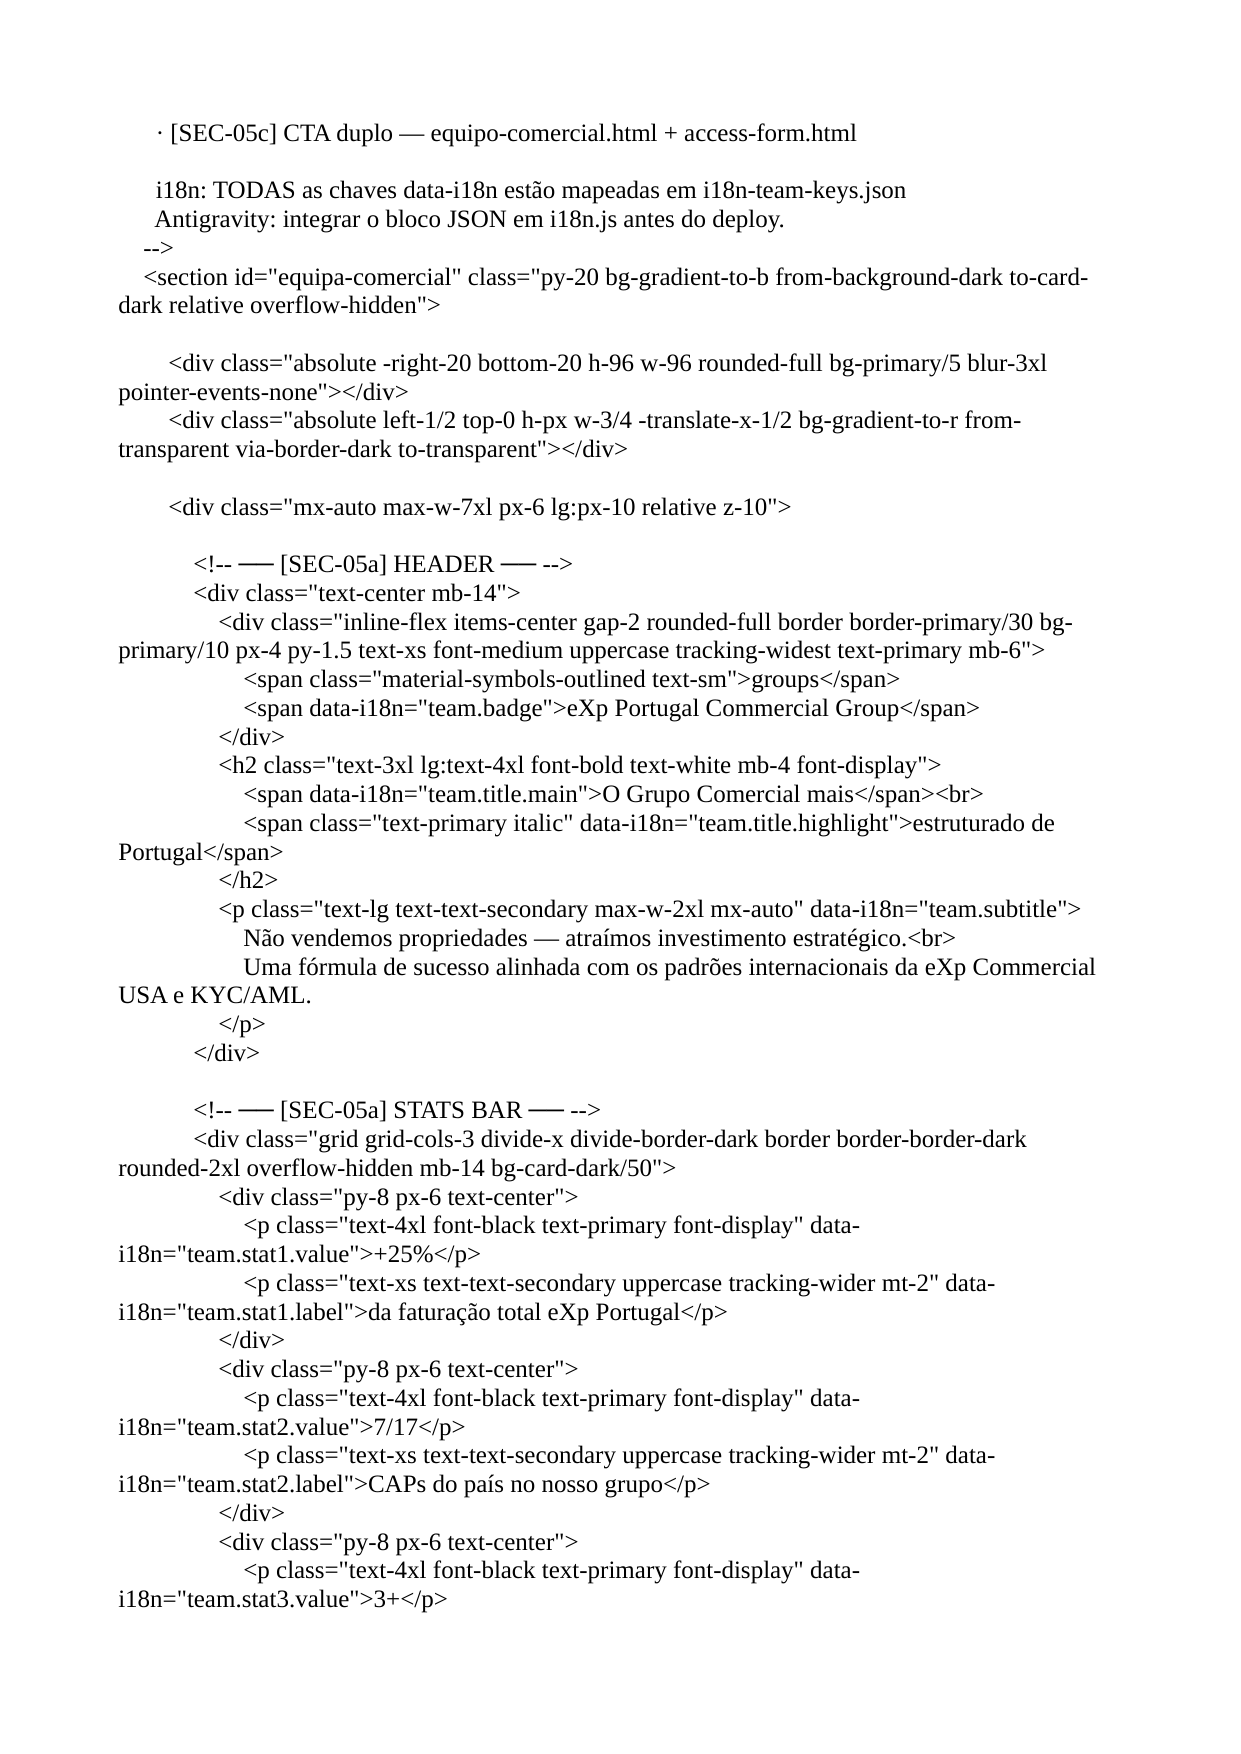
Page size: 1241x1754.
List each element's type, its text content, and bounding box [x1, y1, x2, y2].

table_cell · [SEC-05c] CTA duplo — equipo-comercial.html + access-form.html i18n: TODAS as chaves data-i18n estão mapeadas em i18n-team-keys.json Antigravity: integrar o bloco JSON em i18n.js antes do deploy. --> <section id="equipa-comercial" class="py-20 bg-gradient-to-b from-background-dark to-card-dark relative overflow-hidden"> <div class="absolute -right-20 bottom-20 h-96 w-96 rounded-full bg-primary/5 blur-3xl pointer-events-none"></div> <div class="absolute left-1/2 top-0 h-px w-3/4 -translate-x-1/2 bg-gradient-to-r from-transparent via-border-dark to-transparent"></div> <div class="mx-auto max-w-7xl px-6 lg:px-10 relative z-10"> <!-- ── [SEC-05a] HEADER ── --> <div class="text-center mb-14"> <div class="inline-flex items-center gap-2 rounded-full border border-primary/30 bg-primary/10 px-4 py-1.5 text-xs font-medium uppercase tracking-widest text-primary mb-6"> <span class="material-symbols-outlined text-sm">groups</span> <span data-i18n="team.badge">eXp Portugal Commercial Group</span> </div> <h2 class="text-3xl lg:text-4xl font-bold text-white mb-4 font-display"> <span data-i18n="team.title.main">O Grupo Comercial mais</span><br> <span class="text-primary italic" data-i18n="team.title.highlight">estruturado de Portugal</span> </h2> <p class="text-lg text-text-secondary max-w-2xl mx-auto" data-i18n="team.subtitle"> Não vendemos propriedades — atraímos investimento estratégico.<br> Uma fórmula de sucesso alinhada com os padrões internacionais da eXp Commercial USA e KYC/AML. </p> </div> <!-- ── [SEC-05a] STATS BAR ── --> <div class="grid grid-cols-3 divide-x divide-border-dark border border-border-dark rounded-2xl overflow-hidden mb-14 bg-card-dark/50"> <div class="py-8 px-6 text-center"> <p class="text-4xl font-black text-primary font-display" data-i18n="team.stat1.value">+25%</p> <p class="text-xs text-text-secondary uppercase tracking-wider mt-2" data-i18n="team.stat1.label">da faturação total eXp Portugal</p> </div> <div class="py-8 px-6 text-center"> <p class="text-4xl font-black text-primary font-display" data-i18n="team.stat2.value">7/17</p> <p class="text-xs text-text-secondary uppercase tracking-wider mt-2" data-i18n="team.stat2.label">CAPs do país no nosso grupo</p> </div> <div class="py-8 px-6 text-center"> <p class="text-4xl font-black text-primary font-display" data-i18n="team.stat3.value">3+</p> [118, 118, 1122, 1613]
